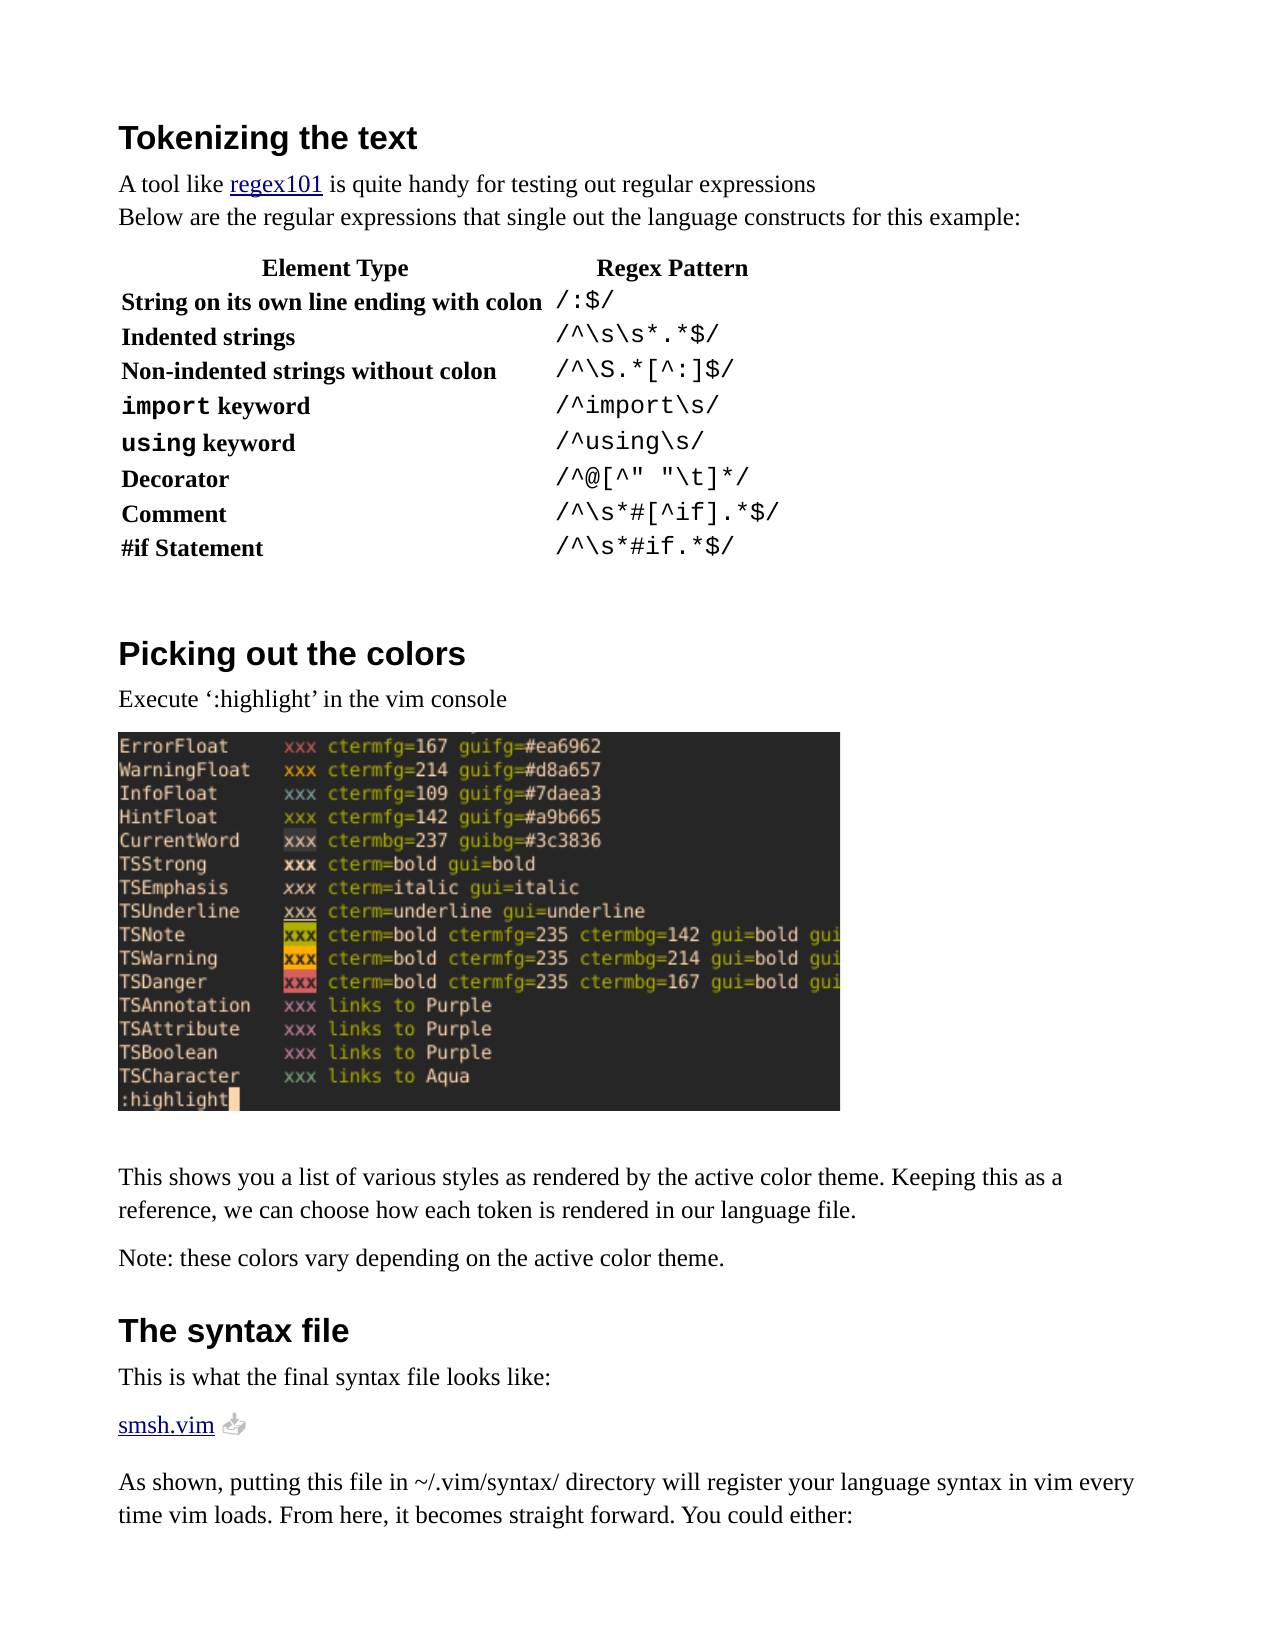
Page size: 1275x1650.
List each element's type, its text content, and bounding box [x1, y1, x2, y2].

table_cell import keyword [118, 388, 552, 425]
text A tool like regex101 is quite handy for testing out regular expressions Below are the regular expressions that single out the language constructs for this example: [118, 169, 1157, 231]
text This is what the final syntax file looks like: [118, 1362, 1157, 1391]
text Execute ‘:highlight’ in the vim console [118, 684, 1157, 713]
table_cell /^@[^" "\t]*/ [552, 461, 793, 496]
table_cell /:$/ [552, 284, 793, 319]
table_cell #if Statement [118, 531, 552, 565]
table_cell /^\s*#if.*$/ [552, 531, 793, 565]
table_cell /^\s\s*.*$/ [552, 319, 793, 353]
table_cell using keyword [118, 425, 552, 461]
table_cell /^import\s/ [552, 388, 793, 425]
table_cell Non-indented strings without colon [118, 354, 552, 388]
table_cell Decorator [118, 461, 552, 496]
table_header Element Type [118, 250, 552, 284]
table_cell Comment [118, 496, 552, 531]
text Note: these colors vary depending on the active color theme. [118, 1243, 1157, 1271]
table_cell Indented strings [118, 319, 552, 353]
subtitle Tokenizing the text [118, 118, 1157, 157]
text As shown, putting this file in ~/.vim/syntax/ directory will register your language syntax in vim every time vim loads. From here, it becomes straight forward. You could either: [118, 1467, 1157, 1529]
table_cell /^\s*#[^if].*$/ [552, 496, 793, 531]
table_cell /^using\s/ [552, 425, 793, 461]
subtitle Picking out the colors [118, 633, 1157, 672]
text smsh.vim 📥 [118, 1410, 1157, 1467]
picture [118, 732, 840, 1111]
table_cell String on its own line ending with colon [118, 284, 552, 319]
text This shows you a list of various styles as rendered by the active color theme. Keeping this as a reference, we can choose how each token is rendered in our language file. [118, 1162, 1157, 1224]
subtitle The syntax file [118, 1311, 1157, 1349]
table_header Regex Pattern [552, 250, 793, 284]
table_cell /^\S.*[^:]$/ [552, 354, 793, 388]
